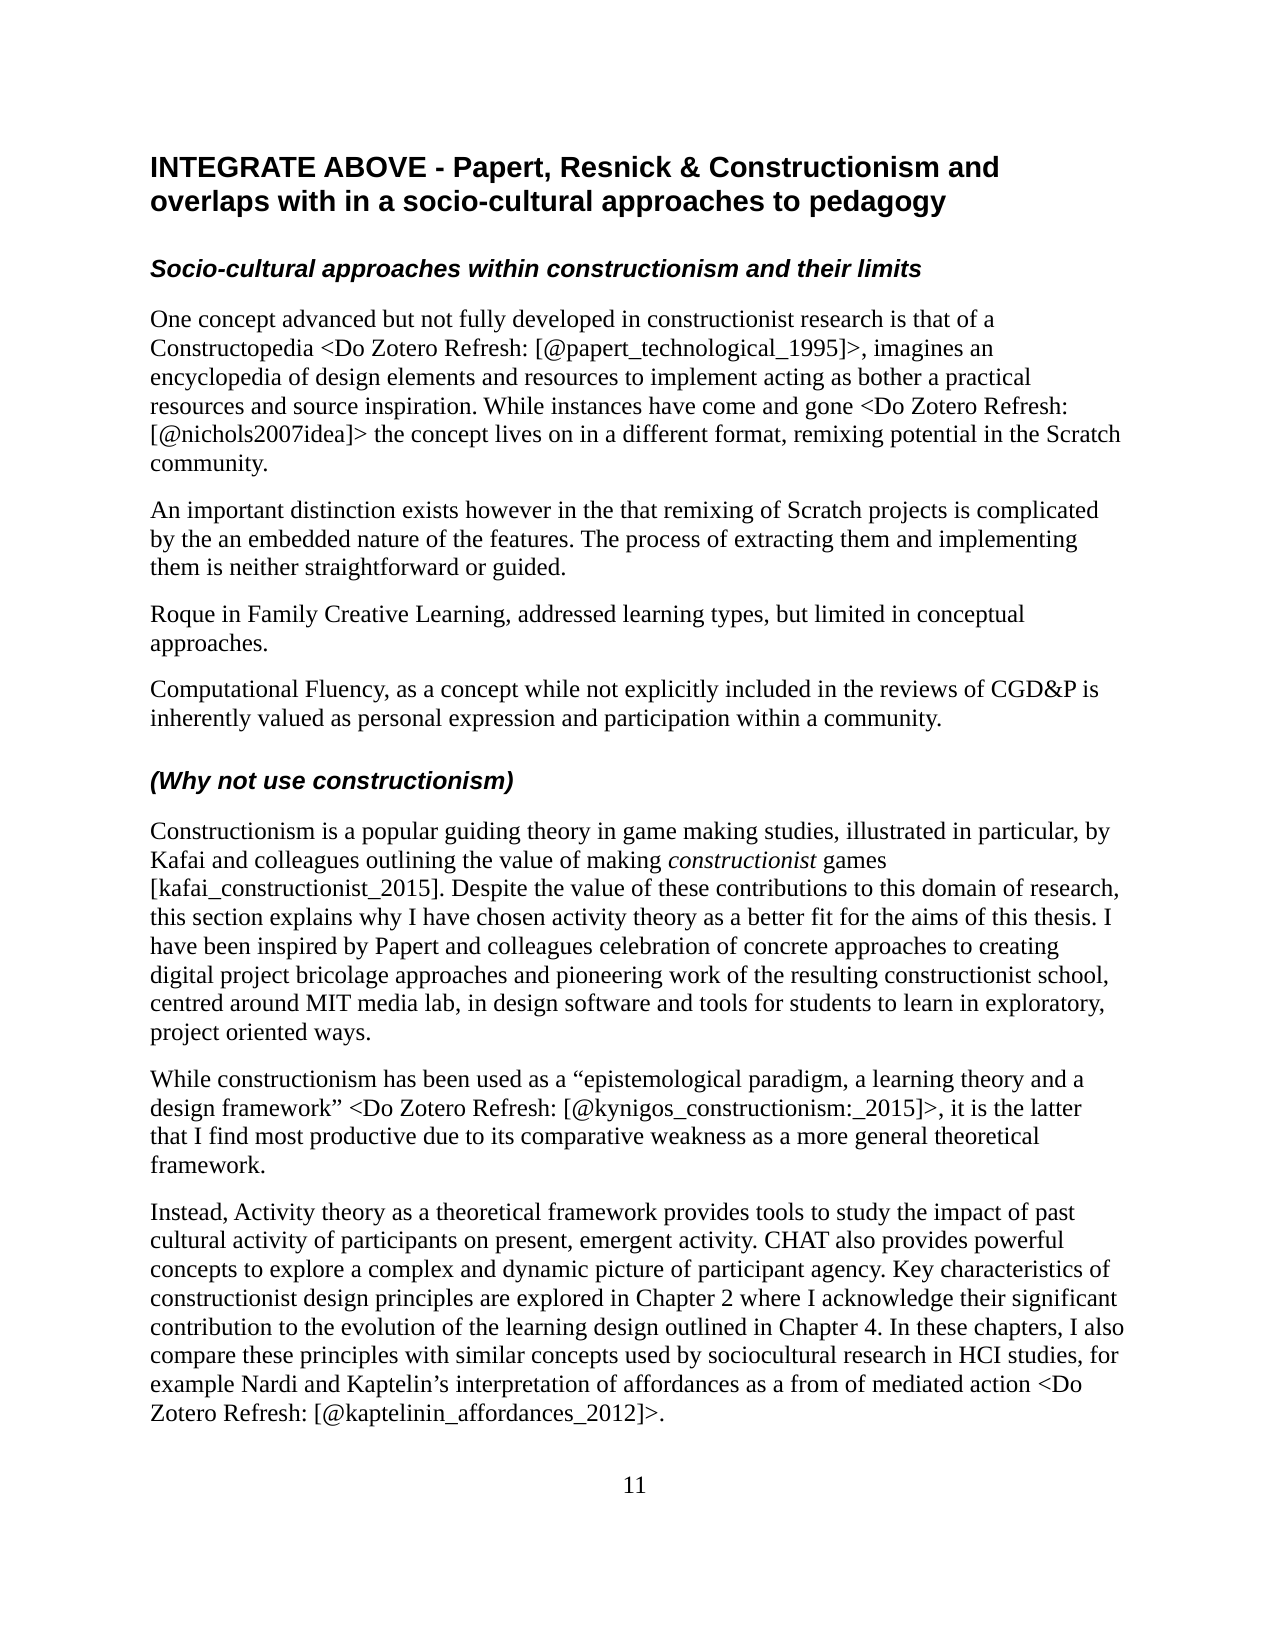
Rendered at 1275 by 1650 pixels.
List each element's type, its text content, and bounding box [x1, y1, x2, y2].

text Instead, Activity theory as a theoretical framework provides tools to study the impact of past cultural activity of participants on present, emergent activity. CHAT also provides powerful concepts to explore a complex and dynamic picture of participant agency. Key characteristics of constructionist design principles are explored in Chapter 2 where I acknowledge their significant contribution to the evolution of the learning design outlined in Chapter 4. In these chapters, I also compare these principles with similar concepts used by sociocultural research in HCI studies, for example Nardi and Kaptelin’s interpretation of affordances as a from of mediated action <Do Zotero Refresh: [@kaptelinin_affordances_2012]>. [150, 1197, 1125, 1427]
text While constructionism has been used as a “epistemological paradigm, a learning theory and a design framework” <Do Zotero Refresh: [@kynigos_constructionism:_2015]>, it is the latter that I find most productive due to its comparative weakness as a more general theoretical framework. [150, 1064, 1125, 1179]
subtitle (Why not use constructionism) [150, 766, 1125, 794]
text Roque in Family Creative Learning, addressed learning types, but limited in conceptual approaches. [150, 599, 1125, 657]
text An important distinction exists however in the that remixing of Scratch projects is complicated by the an embedded nature of the features. The process of extracting them and implementing them is neither straightforward or guided. [150, 495, 1125, 581]
subtitle Socio-cultural approaches within constructionism and their limits [150, 254, 1125, 283]
subtitle INTEGRATE ABOVE - Papert, Resnick & Constructionism and overlaps with in a socio-cultural approaches to pedagogy [150, 150, 1125, 217]
text Constructionism is a popular guiding theory in game making studies, illustrated in particular, by Kafai and colleagues outlining the value of making constructionist games [kafai_constructionist_2015]. Despite the value of these contributions to this domain of research, this section explains why I have chosen activity theory as a better fit for the aims of this thesis. I have been inspired by Papert and colleagues celebration of concrete approaches to creating digital project bricolage approaches and pioneering work of the resulting constructionist school, centred around MIT media lab, in design software and tools for students to learn in exploratory, project oriented ways. [150, 816, 1125, 1046]
text One concept advanced but not fully developed in constructionist research is that of a Constructopedia <Do Zotero Refresh: [@papert_technological_1995]>, imagines an encyclopedia of design elements and resources to implement acting as bother a practical resources and source inspiration. While instances have come and gone <Do Zotero Refresh: [@nichols2007idea]> the concept lives on in a different format, remixing potential in the Scratch community. [150, 304, 1125, 477]
text Computational Fluency, as a concept while not explicitly included in the reviews of CGD&P is inherently valued as personal expression and participation within a community. [150, 674, 1125, 732]
